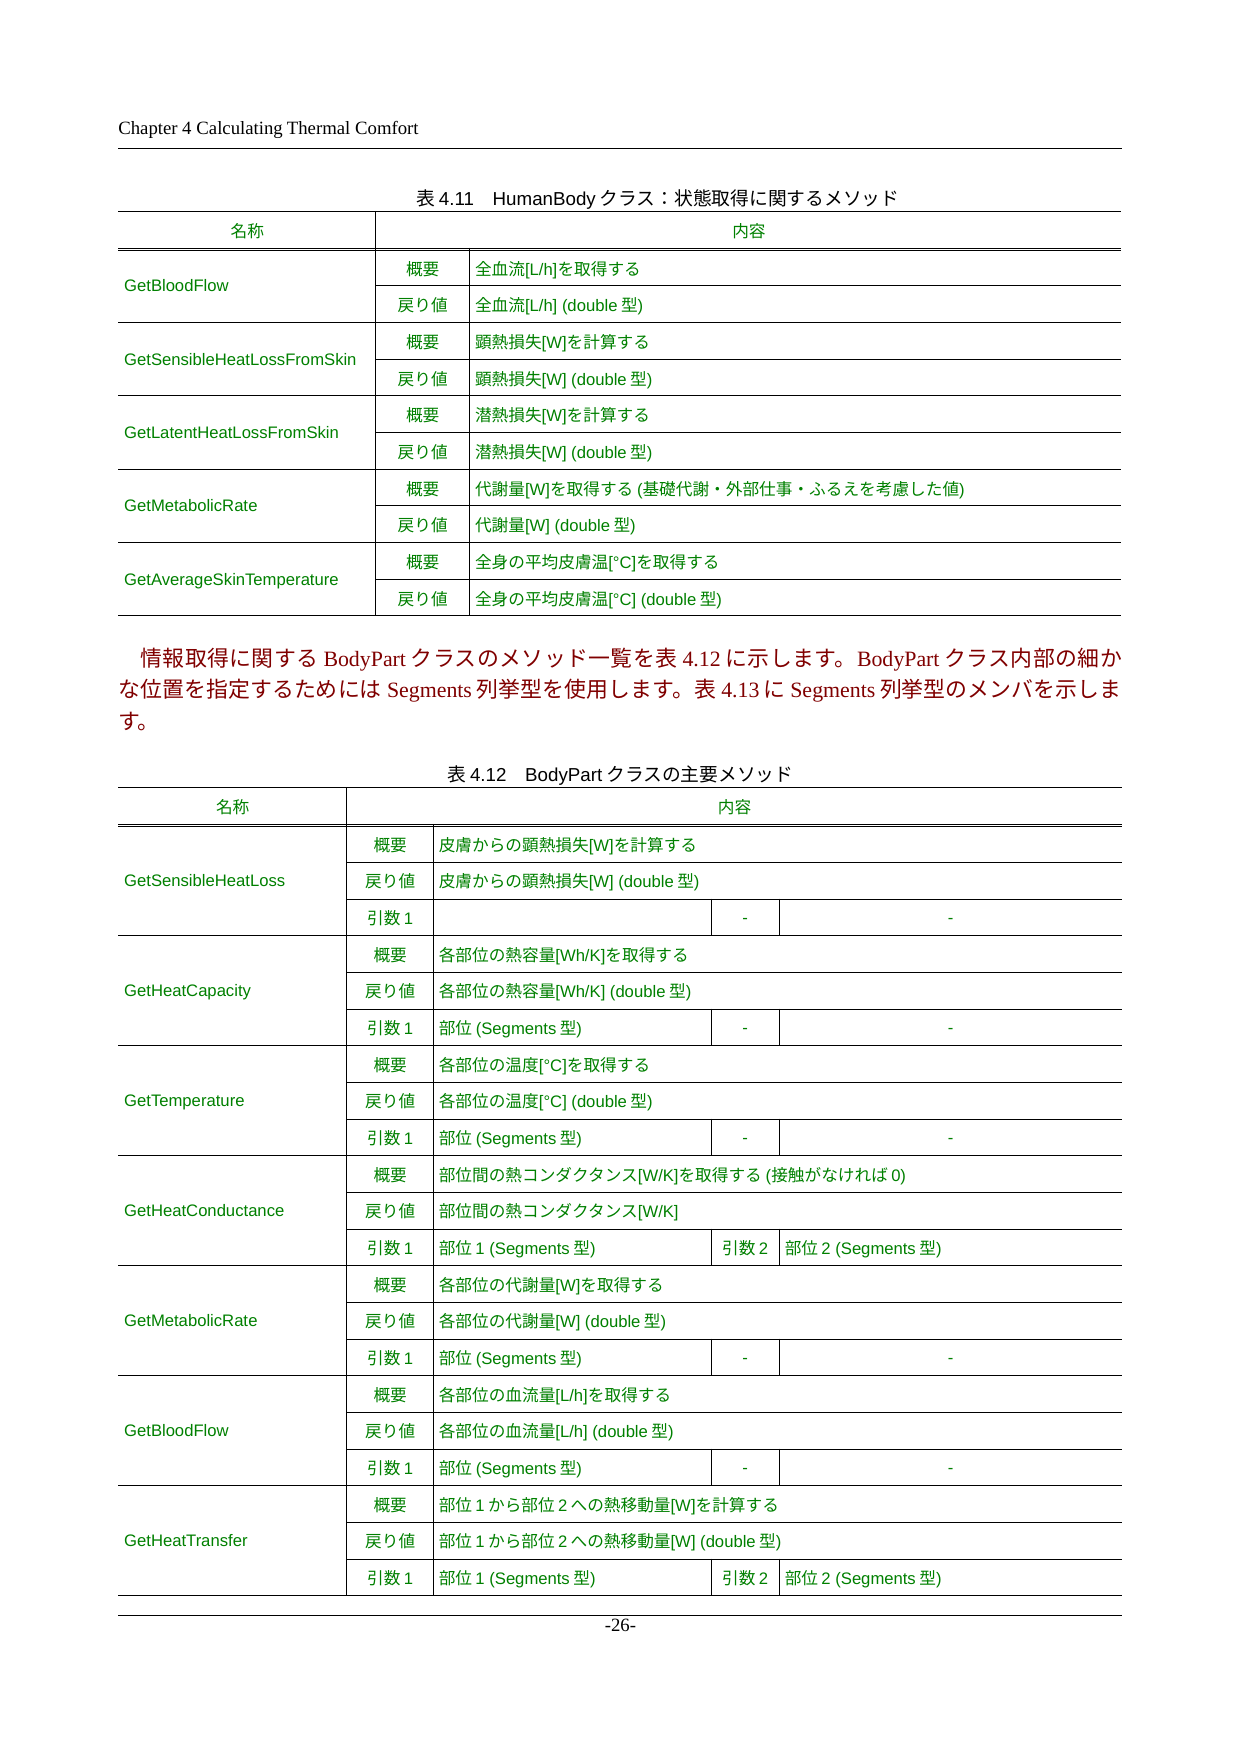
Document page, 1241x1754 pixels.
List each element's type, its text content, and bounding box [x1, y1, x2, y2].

table_cell 概要 [376, 323, 469, 359]
table_cell 全身の平均皮膚温[°C] (double型) [470, 580, 1121, 615]
table_cell 戻り値 [347, 1193, 433, 1228]
table_cell 顕熱損失[W]を計算する [470, 323, 1121, 359]
table_cell 戻り値 [376, 433, 469, 469]
table_cell 概要 [376, 470, 469, 505]
table_cell 各部位の熱容量[Wh/K]を取得する [434, 936, 1122, 972]
table_cell 潜熱損失[W]を計算する [470, 396, 1121, 432]
table_cell GetLatentHeatLossFromSkin [118, 396, 375, 469]
table_cell 部位 (Segments型) [434, 1450, 711, 1485]
table_cell 部位間の熱コンダクタンス[W/K]を取得する (接触がなければ0) [434, 1156, 1122, 1192]
table_cell 部位1 (Segments型) [434, 1230, 711, 1265]
table_cell 部位2 (Segments型) [780, 1230, 1122, 1265]
table_cell 潜熱損失[W] (double型) [470, 433, 1121, 469]
table_cell 全身の平均皮膚温[°C]を取得する [470, 543, 1121, 579]
table_cell 各部位の代謝量[W]を取得する [434, 1266, 1122, 1302]
table_header 内容 [347, 788, 1122, 824]
table_cell 部位2 (Segments型) [780, 1560, 1122, 1595]
table_cell 戻り値 [347, 1413, 433, 1448]
table_cell 概要 [347, 1266, 433, 1302]
table_cell 全血流[L/h]を取得する [470, 251, 1121, 285]
table_cell 部位1から部位2への熱移動量[W]を計算する [434, 1486, 1122, 1522]
table_cell - [712, 1340, 779, 1375]
table_cell 引数1 [347, 1340, 433, 1375]
table_cell 戻り値 [376, 360, 469, 395]
table_cell 戻り値 [347, 1083, 433, 1118]
text 表4.12 BodyPartクラスの主要メソッド [118, 760, 1122, 787]
table_cell GetMetabolicRate [118, 470, 375, 542]
table_cell - [712, 1010, 779, 1045]
table_cell 各部位の血流量[L/h] (double型) [434, 1413, 1122, 1448]
table_cell 概要 [347, 1376, 433, 1412]
table_cell - [780, 1010, 1122, 1045]
table_cell 部位1から部位2への熱移動量[W] (double型) [434, 1523, 1122, 1558]
table_cell 部位1 (Segments型) [434, 1560, 711, 1595]
table_cell 引数1 [347, 1560, 433, 1595]
text 情報取得に関するBodyPartクラスのメソッド一覧を表4.12に示します。BodyPartクラス内部の細かな位置を指定するためにはSegments列挙型を使用します。表4.13にSegments列挙型のメンバを示します。 [118, 641, 1122, 736]
table_cell 各部位の熱容量[Wh/K] (double型) [434, 973, 1122, 1008]
table_cell - [712, 1450, 779, 1485]
table_cell 引数1 [347, 1230, 433, 1265]
table_cell 各部位の温度[°C] (double型) [434, 1083, 1122, 1118]
table_cell 戻り値 [347, 863, 433, 898]
table_cell 概要 [347, 1486, 433, 1522]
table_cell GetSensibleHeatLossFromSkin [118, 323, 375, 395]
table_cell 戻り値 [376, 580, 469, 615]
table_cell 概要 [347, 1156, 433, 1192]
table_cell 部位 (Segments型) [434, 1120, 711, 1155]
table_cell 各部位の温度[°C]を取得する [434, 1046, 1122, 1082]
table_cell 引数1 [347, 1010, 433, 1045]
table_cell 顕熱損失[W] (double型) [470, 360, 1121, 395]
table_cell 代謝量[W]を取得する (基礎代謝・外部仕事・ふるえを考慮した値) [470, 470, 1121, 505]
table_cell 戻り値 [347, 1523, 433, 1558]
table_cell 概要 [347, 1046, 433, 1082]
table_cell 部位 (Segments型) [434, 1340, 711, 1375]
table_cell GetAverageSkinTemperature [118, 543, 375, 615]
table_cell 全血流[L/h] (double型) [470, 286, 1121, 322]
table_cell 引数2 [712, 1230, 779, 1265]
table_cell 戻り値 [376, 506, 469, 542]
list 表4.11 HumanBodyクラス：状態取得に関するメソッド [156, 184, 1122, 211]
table_cell 概要 [347, 936, 433, 972]
table_cell GetTemperature [118, 1046, 346, 1155]
table_cell 戻り値 [347, 1303, 433, 1338]
table_cell - [780, 1120, 1122, 1155]
table_cell 部位 (Segments型) [434, 1010, 711, 1045]
table_cell [434, 900, 711, 935]
table_header 名称 [118, 788, 346, 824]
table_cell GetMetabolicRate [118, 1266, 346, 1375]
table_cell 概要 [376, 543, 469, 579]
table_cell GetHeatCapacity [118, 936, 346, 1045]
table_cell 概要 [347, 827, 433, 862]
table_cell 概要 [376, 251, 469, 285]
table_cell - [712, 1120, 779, 1155]
table_cell 戻り値 [376, 286, 469, 322]
table_cell GetBloodFlow [118, 251, 375, 322]
table_cell - [780, 1450, 1122, 1485]
table_cell 戻り値 [347, 973, 433, 1008]
table_header 内容 [376, 212, 1121, 247]
table_cell 代謝量[W] (double型) [470, 506, 1121, 542]
table_cell - [780, 1340, 1122, 1375]
table_cell 引数2 [712, 1560, 779, 1595]
table_cell 引数1 [347, 1120, 433, 1155]
table_cell 各部位の代謝量[W] (double型) [434, 1303, 1122, 1338]
table_cell 各部位の血流量[L/h]を取得する [434, 1376, 1122, 1412]
table_header 名称 [118, 212, 375, 247]
table_cell - [712, 900, 779, 935]
table_cell 概要 [376, 396, 469, 432]
table_cell GetHeatTransfer [118, 1486, 346, 1595]
table_cell GetSensibleHeatLoss [118, 827, 346, 935]
table_cell - [780, 900, 1122, 935]
table_cell GetBloodFlow [118, 1376, 346, 1485]
table_cell 引数1 [347, 1450, 433, 1485]
table_cell 皮膚からの顕熱損失[W]を計算する [434, 827, 1122, 862]
table_cell 引数1 [347, 900, 433, 935]
table_cell GetHeatConductance [118, 1156, 346, 1265]
table_cell 部位間の熱コンダクタンス[W/K] [434, 1193, 1122, 1228]
table_cell 皮膚からの顕熱損失[W] (double型) [434, 863, 1122, 898]
